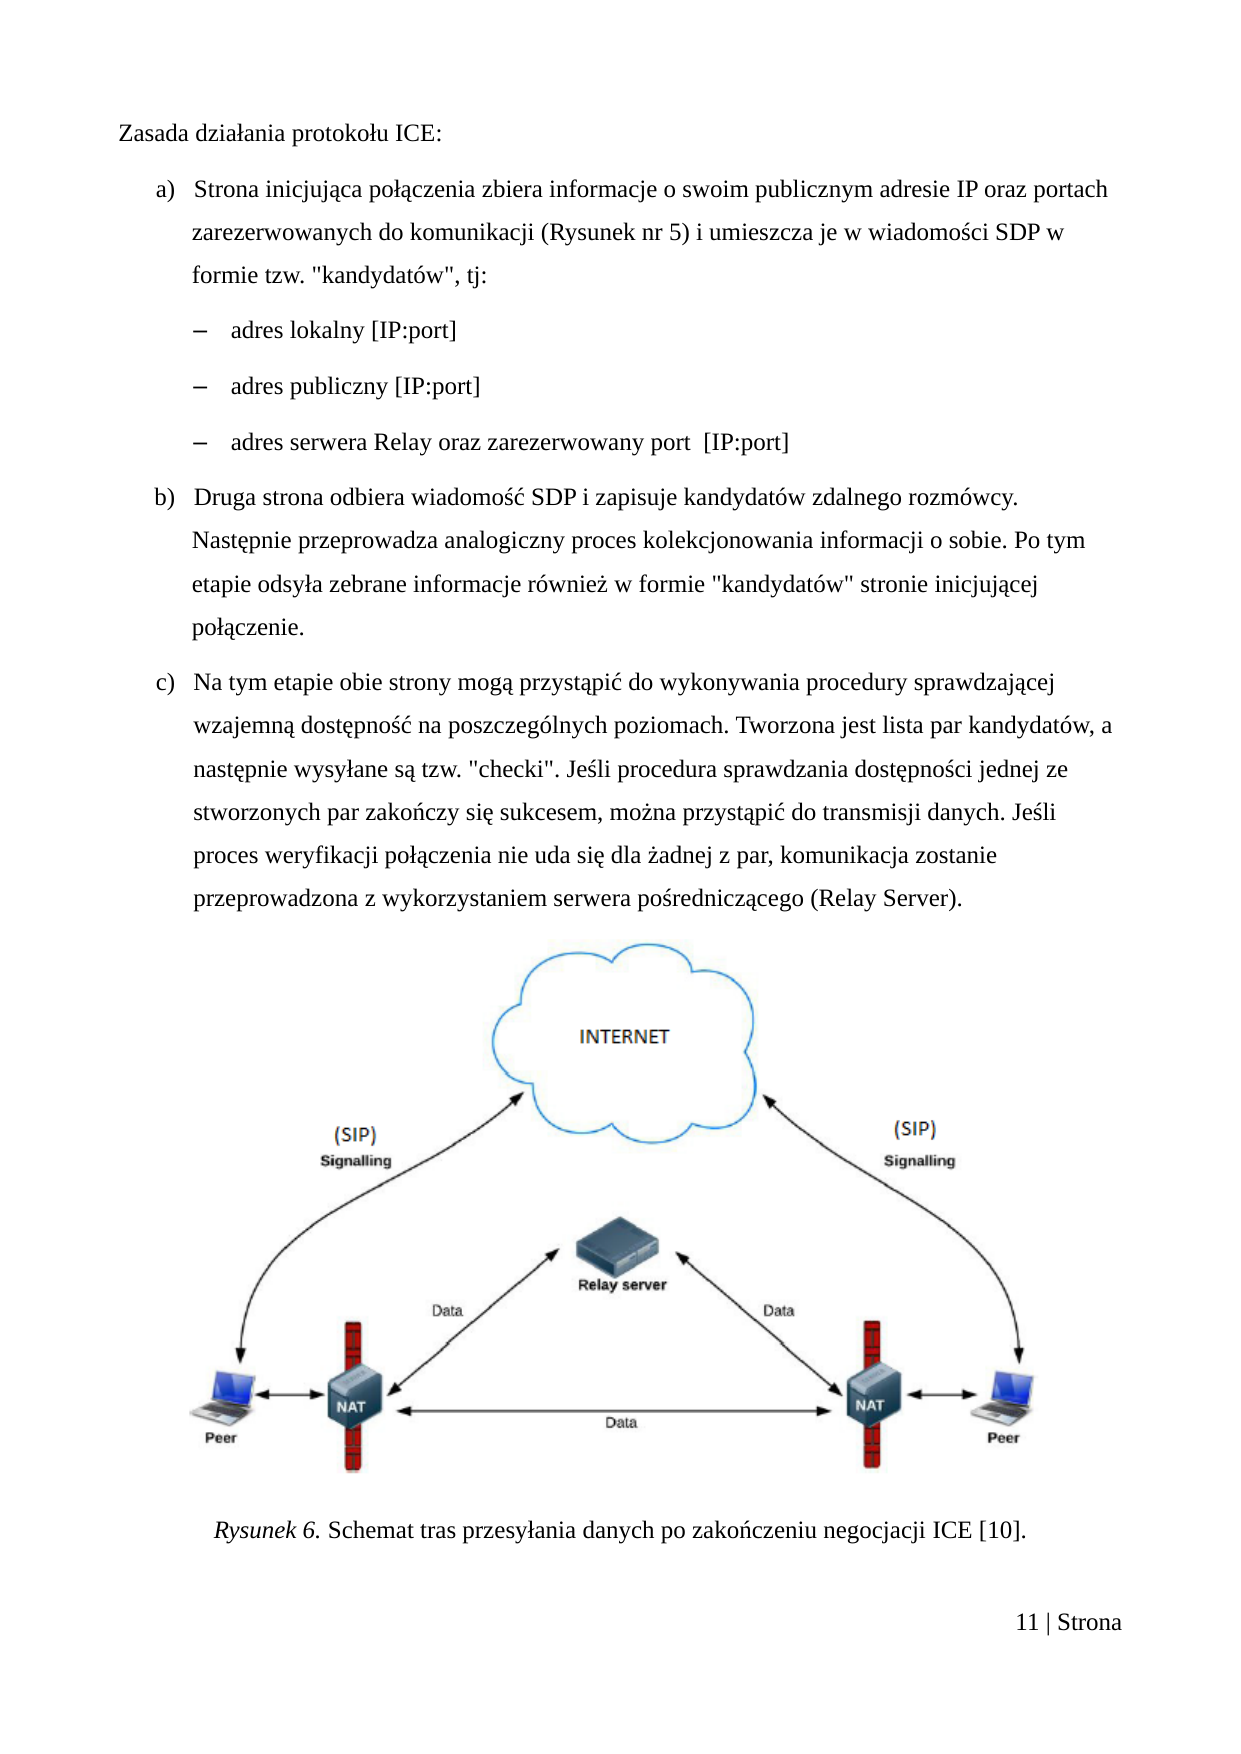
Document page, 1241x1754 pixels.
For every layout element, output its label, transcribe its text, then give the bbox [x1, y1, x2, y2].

list adres lokalny [IP:port] [193, 316, 1122, 344]
text b) Druga strona odbiera wiadomość SDP i zapisuje kandydatów zdalnego rozmówcy. Następnie przeprowadza analogiczny proces kolekcjonowania informacji o sobie. Po tym etapie odsyła zebrane informacje również w formie "kandydatów" stronie inicjującej połączenie. [154, 482, 1122, 641]
list adres serwera Relay oraz zarezerwowany port [IP:port] [193, 427, 1122, 456]
text Zasada działania protokołu ICE: [118, 118, 1122, 147]
list Na tym etapie obie strony mogą przystąpić do wykonywania procedury sprawdzającej wzajemną dostępność na poszczególnych poziomach. Tworzona jest lista par kandydatów, a następnie wysyłane są tzw. "checki". Jeśli procedura sprawdzania dostępności jednej ze stworzonych par zakończy się sukcesem, można przystąpić do transmisji danych. Jeśli proces weryfikacji połączenia nie uda się dla żadnej z par, komunikacja zostanie przeprowadzona z wykorzystaniem serwera pośredniczącego (Relay Server). [156, 667, 1122, 912]
text a) Strona inicjująca połączenia zbiera informacje o swoim publicznym adresie IP oraz portach zarezerwowanych do komunikacji (Rysunek nr 5) i umieszcza je w wiadomości SDP w formie tzw. "kandydatów", tj: [156, 174, 1122, 289]
text Rysunek 6. Schemat tras przesyłania danych po zakończeniu negocjacji ICE [10]. [118, 939, 1122, 1544]
list adres publiczny [IP:port] [193, 371, 1122, 400]
